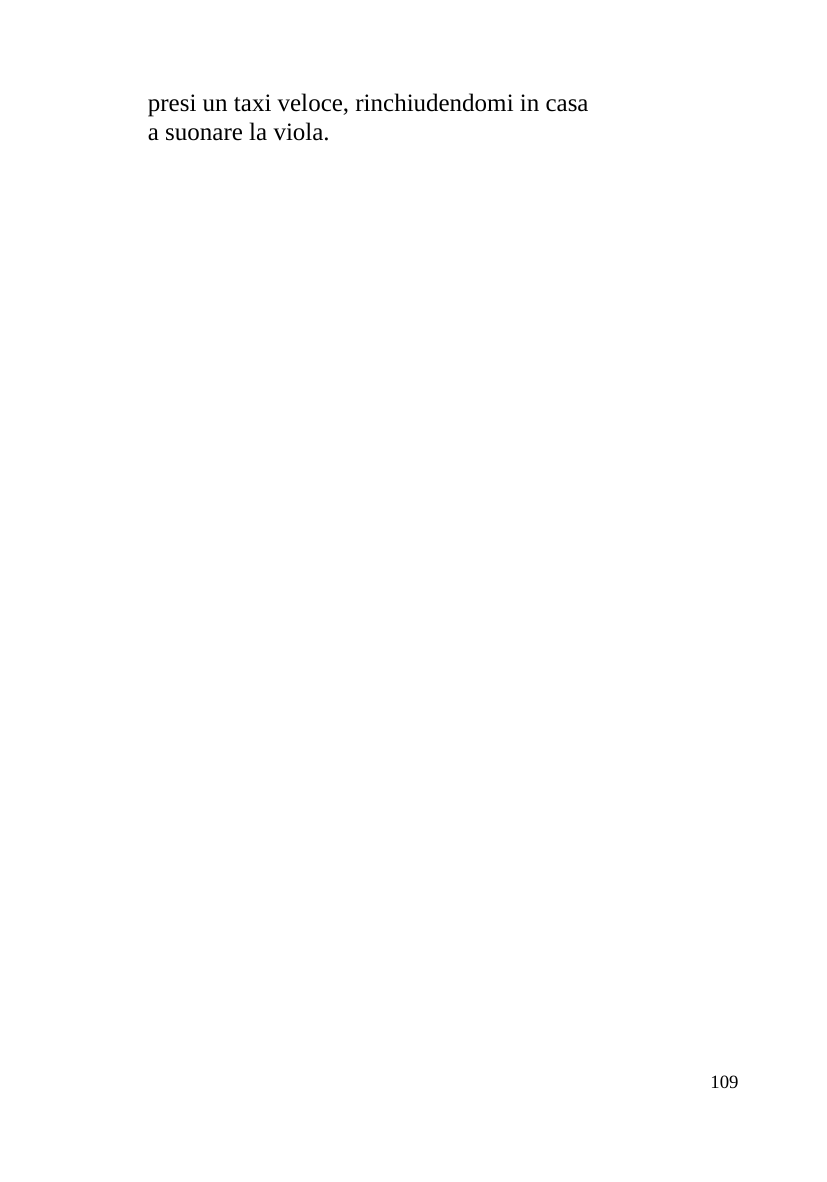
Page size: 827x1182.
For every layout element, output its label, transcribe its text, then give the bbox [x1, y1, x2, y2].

text a suonare la viola. [148, 117, 738, 146]
text presi un taxi veloce, rinchiudendomi in casa [148, 88, 738, 117]
